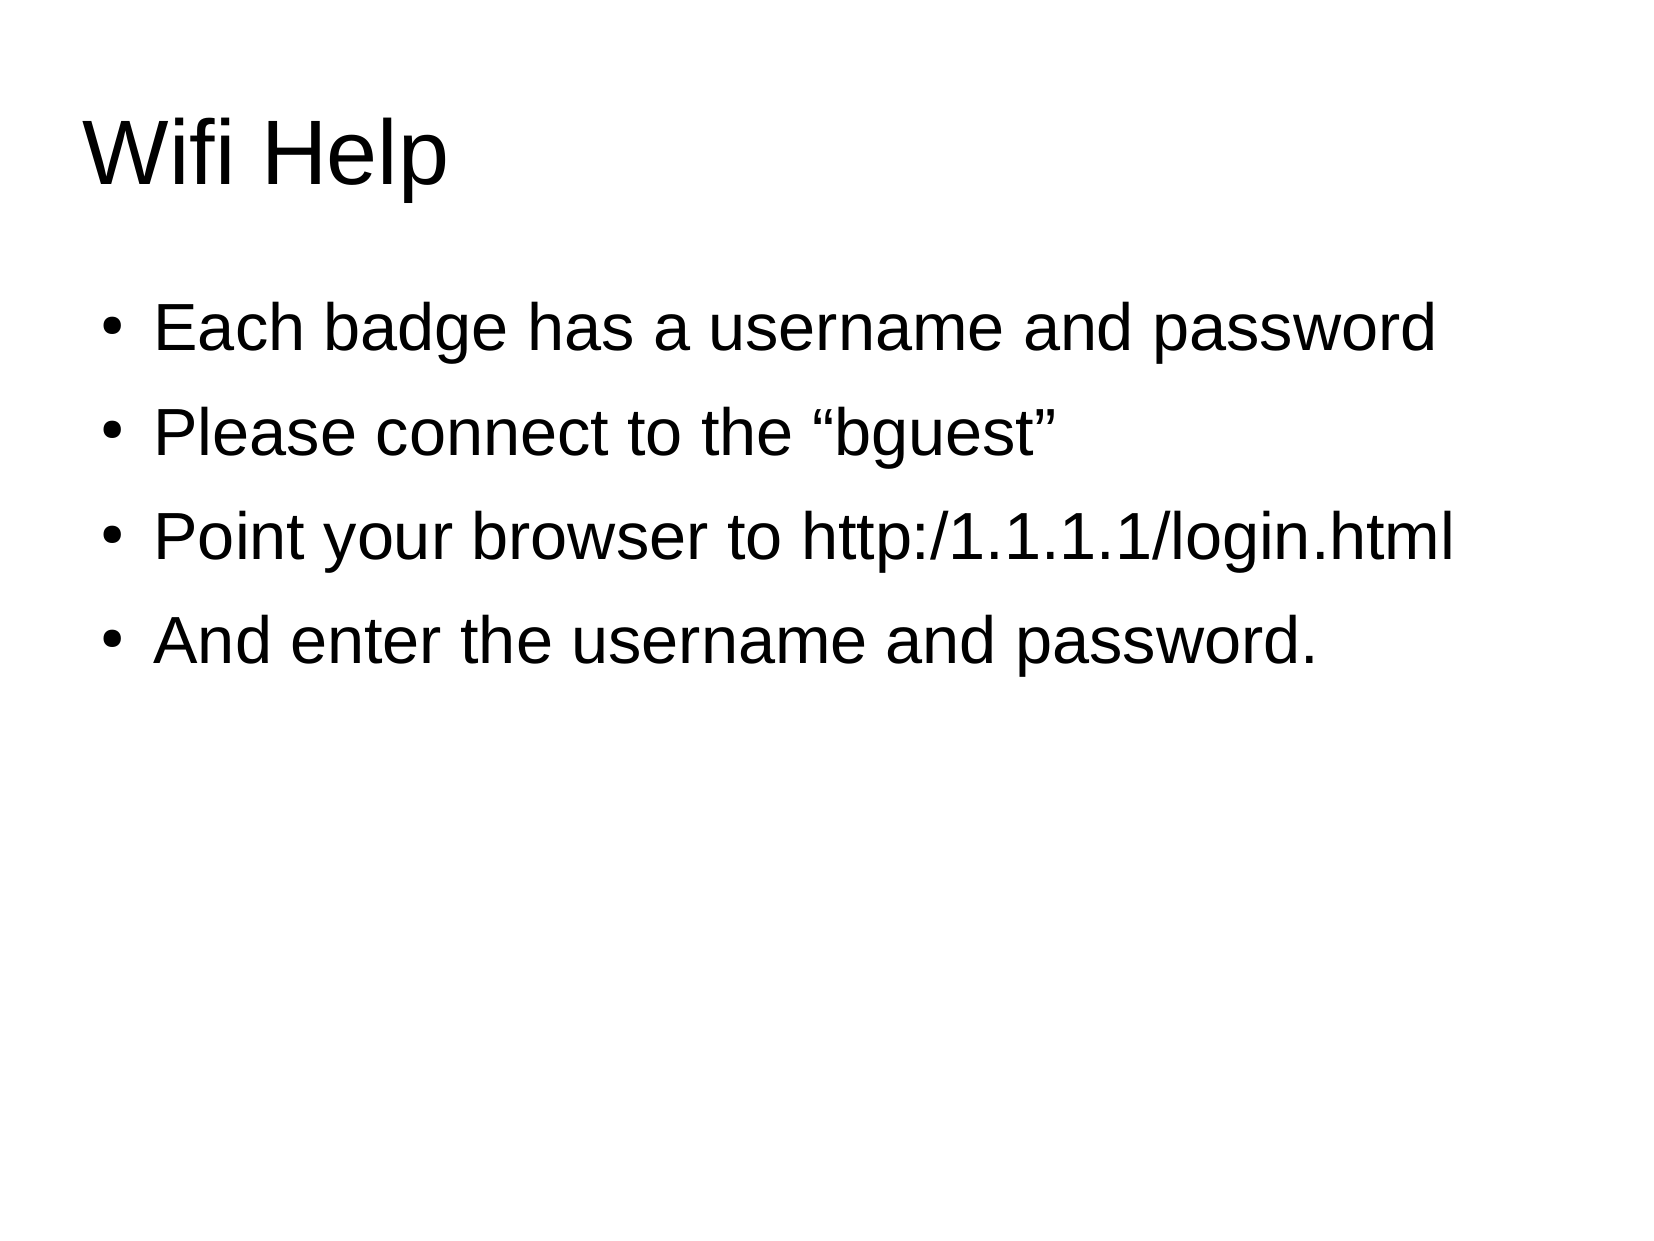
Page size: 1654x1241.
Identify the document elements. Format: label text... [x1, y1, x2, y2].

title Wifi Help [82, 49, 1571, 257]
list Each badge has a username and password Please connect to the “bguest” Point your browser to http:/1.1.1.1/login.html And enter the username and password. [82, 290, 1571, 1010]
